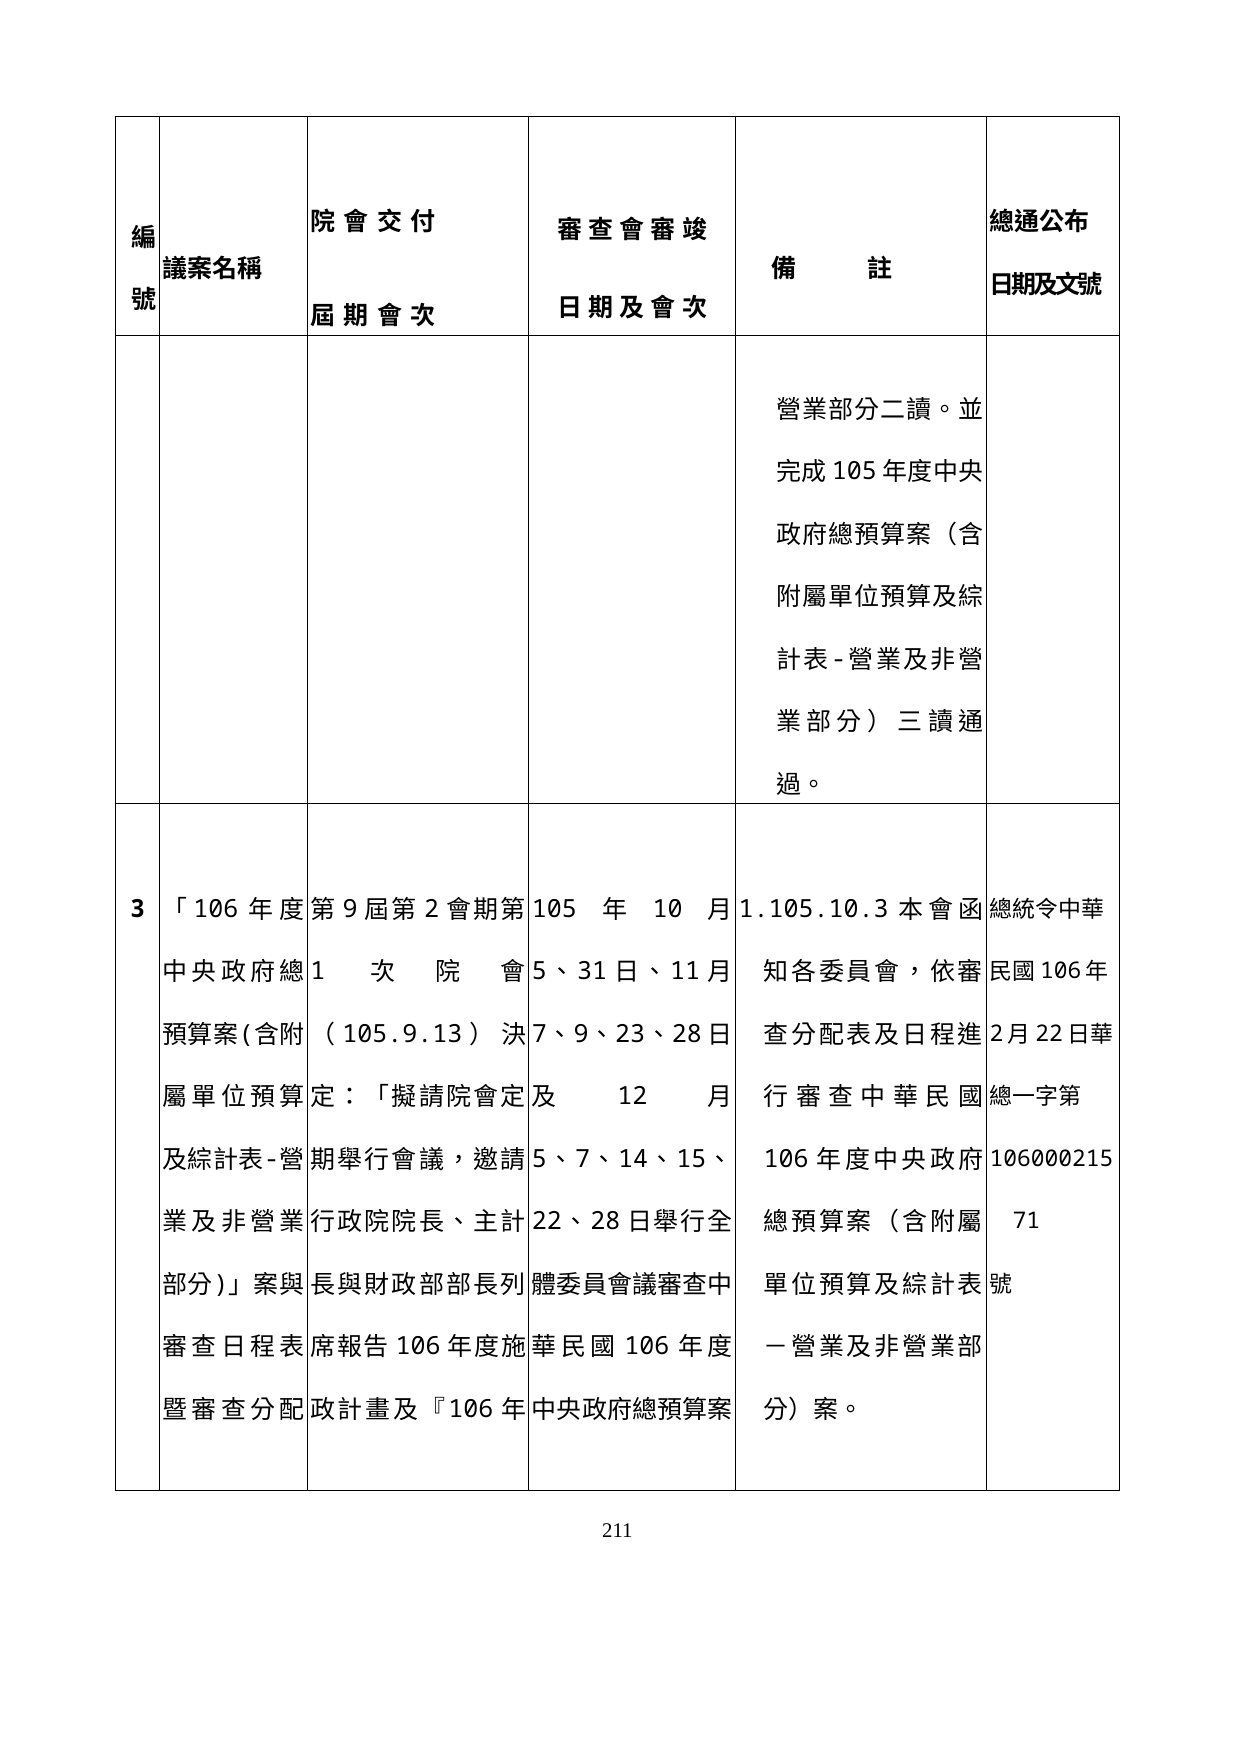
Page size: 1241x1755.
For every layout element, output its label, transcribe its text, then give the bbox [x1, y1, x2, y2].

table_cell 「106年度中央政府總預算案(含附屬單位預算及綜計表-營業及非營業部分)」案與審查日程表暨審查分配 [160, 804, 307, 1490]
table_header 備 註 [736, 117, 986, 334]
table_cell 105年10月5、31日、11月7、9、23、28日及12月5、7、14、15、22、28日舉行全體委員會議審查中華民國106年度中央政府總預算案 [529, 804, 735, 1490]
table_cell [116, 336, 159, 803]
table_cell 營業部分二讀。並完成105年度中央政府總預算案（含附屬單位預算及綜計表-營業及非營業部分）三讀通過。 [736, 336, 986, 803]
table_cell [529, 336, 735, 803]
table_cell [308, 336, 528, 803]
table_header 審查會審竣 日期及會次 [529, 117, 735, 334]
table_header 編號 [116, 117, 159, 334]
table_header 總通公布 日期及文號 [987, 117, 1119, 334]
table_header 議案名稱 [160, 117, 307, 334]
table_cell 3 [116, 804, 159, 1490]
table_cell 總統令中華 民國106年 2月22日華 總一字第 10600021571 號 [987, 804, 1119, 1490]
table_header 院會交付 屆期會次 [308, 117, 528, 334]
table_cell 1.105.10.3本會函知各委員會，依審查分配表及日程進行審查中華民國106年度中央政府總預算案（含附屬單位預算及綜計表－營業及非營業部分）案。 [736, 804, 986, 1490]
table_cell 第9屆第2會期第1次院會（105.9.13）決定：「擬請院會定期舉行會議，邀請行政院院長、主計長與財政部部長列席報告106年度施政計畫及『106年 [308, 804, 528, 1490]
table_cell [987, 336, 1119, 803]
table_cell [160, 336, 307, 803]
